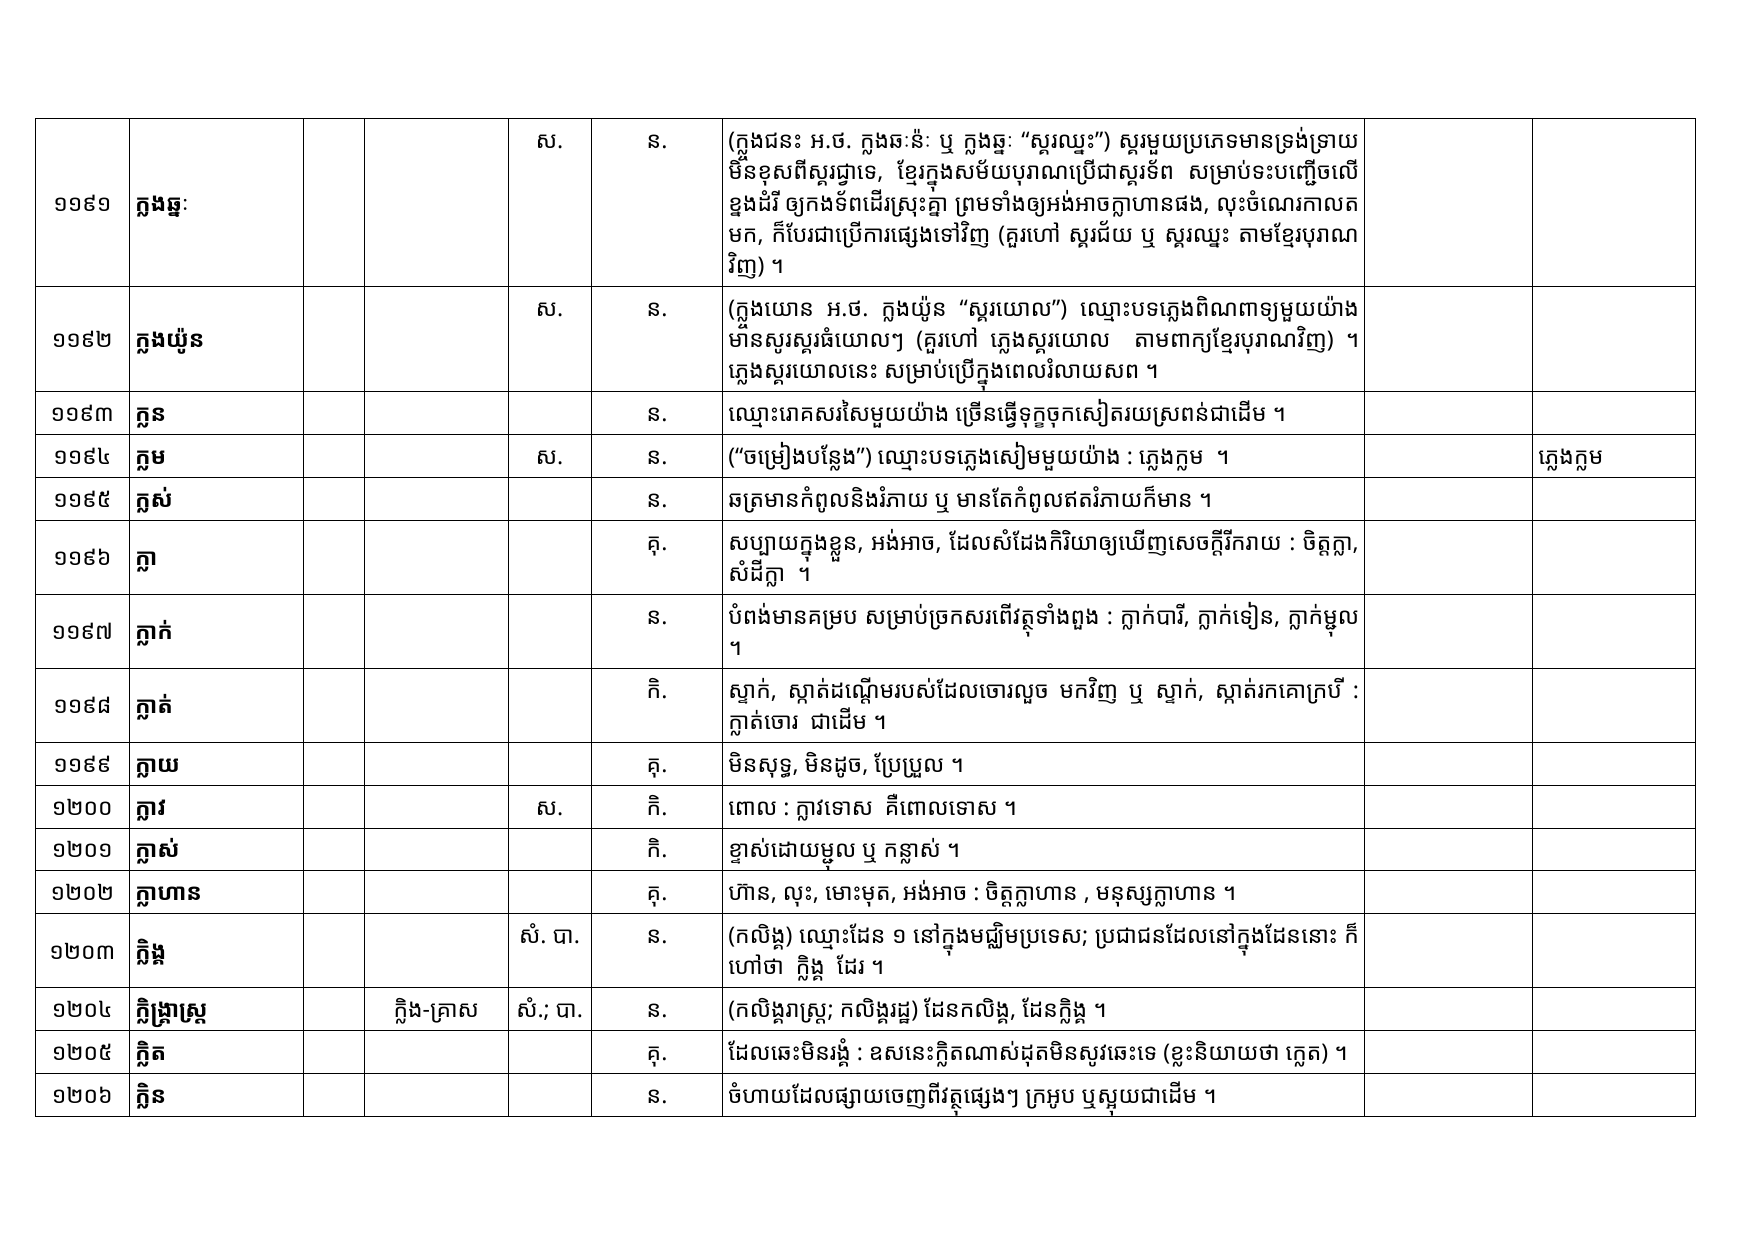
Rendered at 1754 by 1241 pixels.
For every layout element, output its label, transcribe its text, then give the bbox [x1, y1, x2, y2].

table_cell [1365, 392, 1532, 434]
table_cell [1533, 988, 1695, 1030]
table_cell [1533, 521, 1695, 594]
table_cell មិន​សុទ្ធ, មិន​ដូច, ប្រែប្រួល ។ [723, 743, 1364, 785]
table_cell (ក្ល្ចងយោន អ.ថ. ក្លងយ៉ូន “ស្គរ​យោល”) ឈ្មោះ​បទ​ភ្លេង​ពិណពាទ្យ​មួយ​យ៉ាង មាន​សូរ​ស្គរ​ធំ​យោល​ៗ (គួរ​ហៅ ភ្លេង​ស្គរ​យោល តាម​ពាក្យ​ខ្មែរ​បុរាណ​វិញ) ។ ភ្លេង​ស្គរ​យោល​នេះ សម្រាប់​ប្រើ​ក្នុង​ពេល​រំលាយ​សព ។ [723, 287, 1364, 391]
table_cell កិ. [592, 829, 722, 870]
table_cell ក្លស់ [130, 478, 303, 520]
table_cell បំពង់​មាន​គម្រប សម្រាប់​ច្រក​សរពើ​វត្ថុ​ទាំងពួង : ក្លាក់​បារី, ក្លាក់​ទៀន, ក្លាក់​ម្ជុល ។ [723, 595, 1364, 668]
table_cell ក្លិន [130, 1074, 303, 1116]
table_cell ស្ទាក់, ស្កាត់​ដណ្ដើម​របស់​ដែល​ចោរ​លួច មក​វិញ ឬ ស្ទាក់, ស្កាត់​រក​គោ​ក្របី : ក្លាត់​ចោរ ជាដើម ។ [723, 669, 1364, 742]
table_cell ដែល​ឆេះ​មិន​រង្គំ : ឧស​នេះ​ក្លិត​ណាស់​ដុត​មិន​សូវ​ឆេះ​ទេ (ខ្លះ​និយាយ​ថា ក្លេត) ។ [723, 1031, 1364, 1073]
table_cell ១២០០ [36, 786, 129, 827]
table_cell [304, 287, 364, 391]
table_cell ន. [592, 1074, 722, 1116]
table_cell [304, 914, 364, 987]
table_cell [365, 435, 508, 477]
table_cell [509, 392, 591, 434]
table_cell ១១៩៦ [36, 521, 129, 594]
table_cell ១១៩៨ [36, 669, 129, 742]
table_cell [1365, 119, 1532, 286]
table_cell [1533, 871, 1695, 913]
table_cell [1533, 786, 1695, 827]
table_cell [1533, 914, 1695, 987]
table_cell កិ. [592, 786, 722, 827]
table_cell [1365, 521, 1532, 594]
table_cell [1365, 435, 1532, 477]
table_cell [1533, 1074, 1695, 1116]
table_cell [365, 914, 508, 987]
table_cell [1533, 1031, 1695, 1073]
table_cell គុ. [592, 743, 722, 785]
table_cell ន. [592, 988, 722, 1030]
table_cell ស. [509, 786, 591, 827]
table_cell [304, 669, 364, 742]
table_cell ១១៩១ [36, 119, 129, 286]
table_cell [1533, 595, 1695, 668]
table_cell ហ៊ាន, លុះ, មោះមុត, អង់អាច : ចិត្ត​ក្លាហាន , មនុស្ស​ក្លាហាន ។ [723, 871, 1364, 913]
table_cell ១១៩៩ [36, 743, 129, 785]
table_cell ស. [509, 287, 591, 391]
table_cell [365, 871, 508, 913]
table_cell ពោល : ក្លាវ​ទោស គឺ​ពោល​ទោស ។ [723, 786, 1364, 827]
table_cell [304, 871, 364, 913]
table_cell ក្លាហាន [130, 871, 303, 913]
table_cell ស. [509, 119, 591, 286]
table_cell [365, 829, 508, 870]
table_cell [1365, 743, 1532, 785]
table_cell [1365, 829, 1532, 870]
table_cell [365, 595, 508, 668]
table_cell [509, 478, 591, 520]
table_cell [365, 669, 508, 742]
table_cell [304, 478, 364, 520]
table_cell [1365, 988, 1532, 1030]
table_cell ១២០២ [36, 871, 129, 913]
table_cell [304, 435, 364, 477]
table_cell ន. [592, 392, 722, 434]
table_cell [1533, 392, 1695, 434]
table_cell [509, 743, 591, 785]
table_cell [1533, 669, 1695, 742]
table_cell ឆត្រ​មាន​កំពូល​និង​រំភាយ ឬ មាន​តែ​កំពូល​ឥត​រំភាយ​ក៏​មាន ។ [723, 478, 1364, 520]
table_cell [304, 119, 364, 286]
table_cell ១១៩២ [36, 287, 129, 391]
table_cell [304, 829, 364, 870]
table_cell [365, 1031, 508, 1073]
table_cell [1533, 829, 1695, 870]
table_cell (កលិង្គ) ឈ្មោះ​ដែន ១ នៅ​ក្នុង​មជ្ឈិម​ប្រទេស; ប្រជាជន​ដែល​នៅ​ក្នុង​ដែន​នោះ ក៏​ហៅ​ថា ក្លិង្គ ដែរ ។ [723, 914, 1364, 987]
table_cell ក្លាយ [130, 743, 303, 785]
table_cell [509, 1031, 591, 1073]
table_cell [365, 392, 508, 434]
table_cell [365, 1074, 508, 1116]
table_cell [1533, 119, 1695, 286]
table_cell [509, 829, 591, 870]
table_cell ១១៩៥ [36, 478, 129, 520]
table_cell [509, 1074, 591, 1116]
table_cell [365, 478, 508, 520]
table_cell ឈ្មោះ​រោគ​សរសៃ​មួយ​យ៉ាង ច្រើន​ធ្វើ​ទុក្ខ​ចុក​សៀត​រយ​ស្រពន់​ជាដើម ។ [723, 392, 1364, 434]
table_cell [1365, 478, 1532, 520]
table_cell ១១៩៤ [36, 435, 129, 477]
table_cell [1365, 871, 1532, 913]
table_cell ន. [592, 914, 722, 987]
table_cell [304, 786, 364, 827]
table_cell ១២០៦ [36, 1074, 129, 1116]
table_cell [304, 1074, 364, 1116]
table_cell ក្លិង្គ្រាស្ត្រ [130, 988, 303, 1030]
table_cell [1365, 1074, 1532, 1116]
table_cell [1365, 595, 1532, 668]
table_cell គុ. [592, 871, 722, 913]
table_cell (កលិង្គ​រាស្ត្រ; កលិង្គ​រដ្ឋ) ដែន​កលិង្គ, ដែន​ក្លិង្គ ។ [723, 988, 1364, 1030]
table_cell សំ. បា. [509, 914, 591, 987]
table_cell ក្លា [130, 521, 303, 594]
table_cell [304, 988, 364, 1030]
table_cell [304, 743, 364, 785]
table_cell ន. [592, 478, 722, 520]
table_cell [365, 287, 508, 391]
table_cell ចំហាយ​ដែល​ផ្សាយ​ចេញ​ពី​វត្ថុ​ផ្សេង​ៗ ក្រអូប ឬ​ស្អុយ​ជាដើម ។ [723, 1074, 1364, 1116]
table_cell [304, 1031, 364, 1073]
table_cell [1365, 786, 1532, 827]
table_cell [1365, 669, 1532, 742]
table_cell ក្លងឆ្នៈ [130, 119, 303, 286]
table_cell ក្លងយ៉ូន [130, 287, 303, 391]
table_cell ក្លម [130, 435, 303, 477]
table_cell [1533, 743, 1695, 785]
table_cell [1365, 1031, 1532, 1073]
table_cell [509, 871, 591, 913]
table_cell ក្លិង្គ [130, 914, 303, 987]
table_cell ១១៩៧ [36, 595, 129, 668]
table_cell ក្លាវ [130, 786, 303, 827]
table_cell [509, 521, 591, 594]
table_cell ភ្លេង​ក្លម [1533, 435, 1695, 477]
table_cell [304, 595, 364, 668]
table_cell [1533, 287, 1695, 391]
table_cell [365, 786, 508, 827]
table_cell គុ. [592, 521, 722, 594]
table_cell [1365, 287, 1532, 391]
table_cell [365, 521, 508, 594]
table_cell ក្លាត់ [130, 669, 303, 742]
table_cell ស. [509, 435, 591, 477]
table_cell ១២០៤ [36, 988, 129, 1030]
table_cell ក្លន [130, 392, 303, 434]
table_cell ១២០១ [36, 829, 129, 870]
table_cell ន. [592, 435, 722, 477]
table_cell [304, 521, 364, 594]
table_cell [365, 743, 508, 785]
table_cell ន. [592, 119, 722, 286]
table_cell (“ចម្រៀង​បន្លែង”) ឈ្មោះ​បទ​ភ្លេង​សៀម​មួយ​យ៉ាង : ភ្លេង​ក្លម ។ [723, 435, 1364, 477]
table_cell ក្លាក់ [130, 595, 303, 668]
table_cell ១២០៣ [36, 914, 129, 987]
table_cell ក្លាស់ [130, 829, 303, 870]
table_cell ខ្ទាស់​ដោយ​ម្ជុល ឬ កន្លាស់ ។ [723, 829, 1364, 870]
table_cell [509, 595, 591, 668]
table_cell [509, 669, 591, 742]
table_cell [365, 119, 508, 286]
table_cell [1533, 478, 1695, 520]
table_cell កិ. [592, 669, 722, 742]
table_cell (ក្ល្ចងជនះ អ.ថ. ក្លងឆៈន៉ៈ ឬ ក្លងឆ្នៈ “ស្គរ​ឈ្នះ”) ស្គរ​មួយ​ប្រភេទ​មាន​ទ្រង់ទ្រាយ​មិន​ខុស​ពី​ស្គរ​ជ្វា​ទេ, ខ្មែរ​ក្នុង​សម័យ​បុរាណ​ប្រើ​ជា​ស្គរ​ទ័ព សម្រាប់​ទះ​បញ្ជើច​លើ​ខ្នង​ដំរី ឲ្យ​កង​ទ័ព​ដើរ​ស្រុះ​គ្នា ព្រម​ទាំង​ឲ្យ​អង់អាច​ក្លាហាន​ផង, លុះ​ចំណេរ​កាល​ត​មក, ក៏​បែរ​ជា​ប្រើ​ការ​ផ្សេង​ទៅ​វិញ (គួរ​ហៅ ស្គរ​ជ័យ ឬ ស្គរ​ឈ្នះ តាម​ខ្មែរ​បុរាណ​វិញ) ។ [723, 119, 1364, 286]
table_cell ន. [592, 595, 722, 668]
table_cell ១២០៥ [36, 1031, 129, 1073]
table_cell សំ.; បា. [509, 988, 591, 1030]
table_cell [1365, 914, 1532, 987]
table_cell ន. [592, 287, 722, 391]
table_cell គុ. [592, 1031, 722, 1073]
table_cell សប្បាយ​ក្នុង​ខ្លួន, អង់អាច, ដែល​សំដែង​កិរិយា​ឲ្យ​ឃើញ​សេចក្ដី​រីករាយ : ចិត្ត​ក្លា, សំដី​ក្លា ។ [723, 521, 1364, 594]
table_cell ១១៩៣ [36, 392, 129, 434]
table_cell [304, 392, 364, 434]
table_cell ក្លិត [130, 1031, 303, 1073]
table_cell ក្លិង-គ្រាស [365, 988, 508, 1030]
